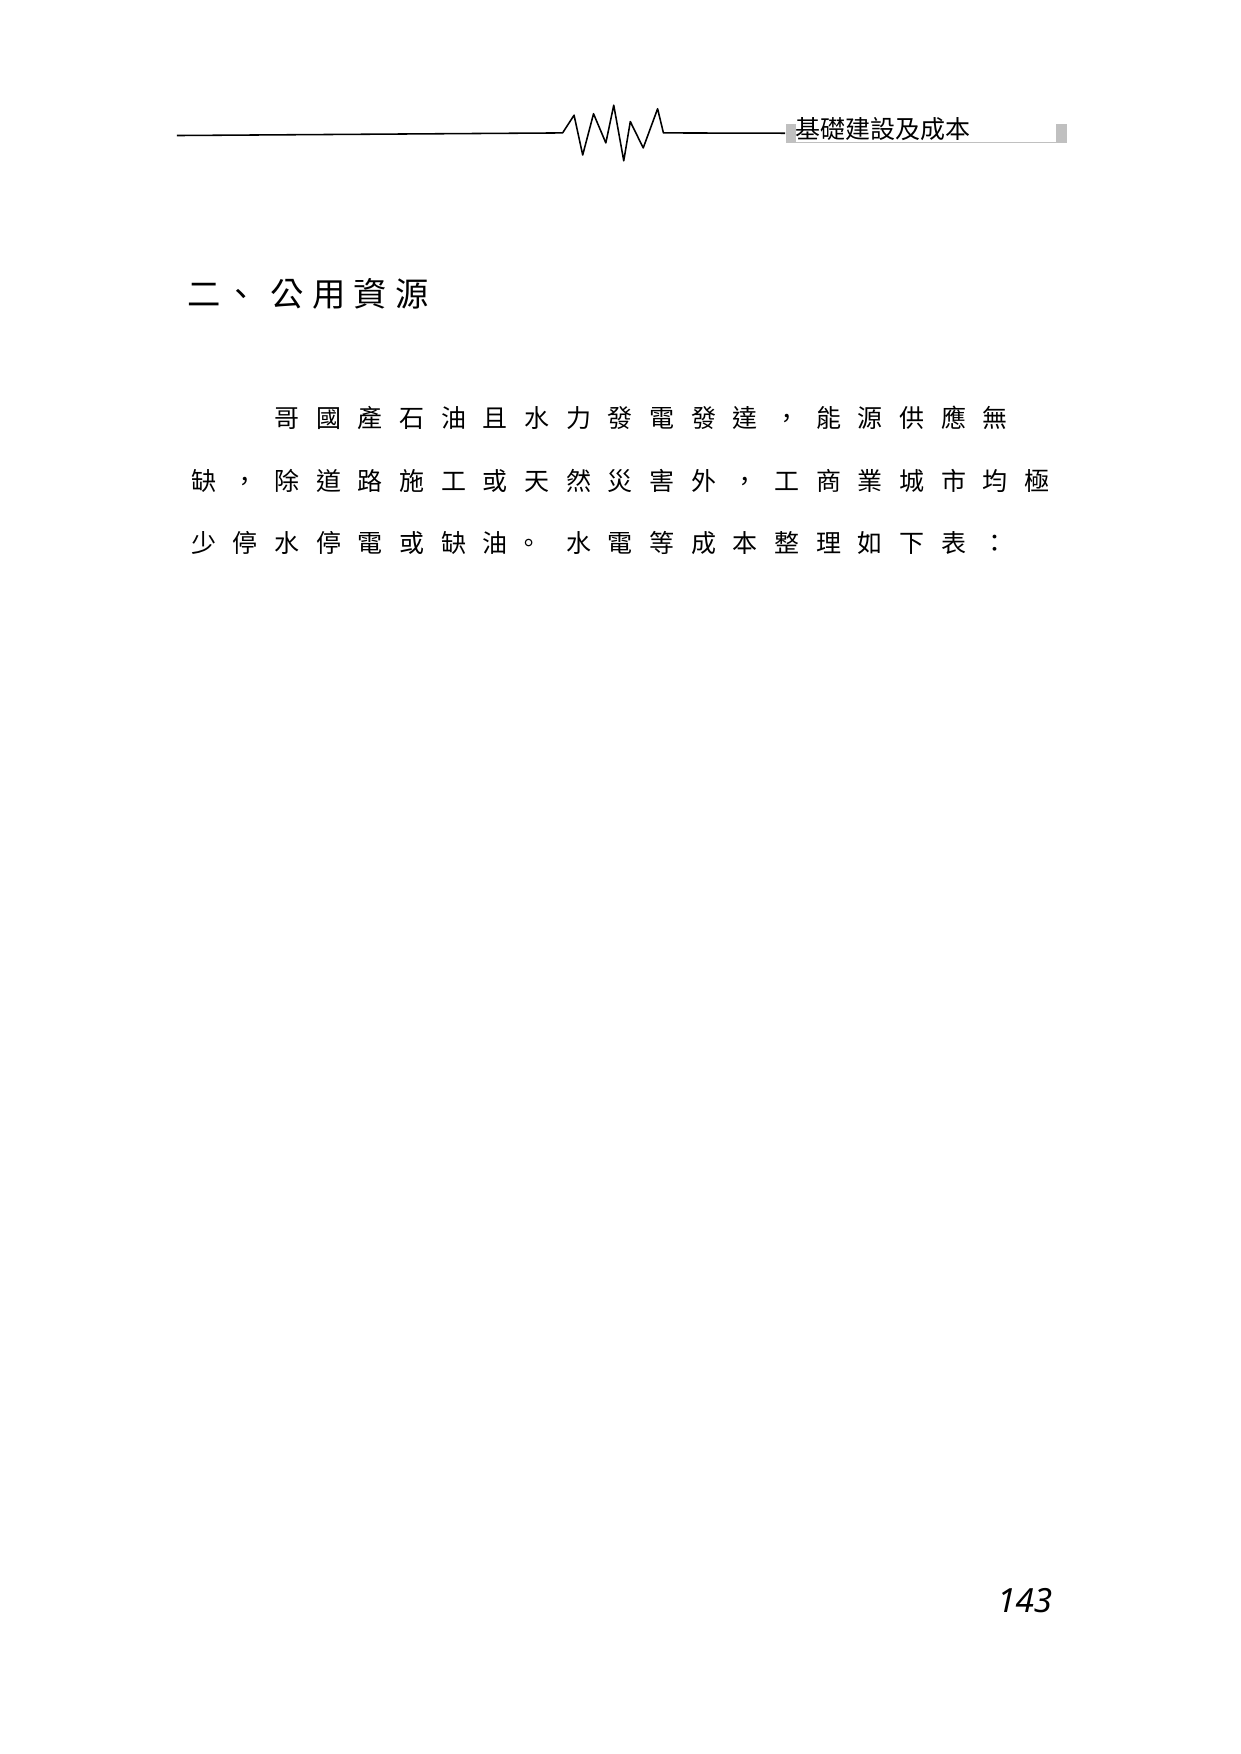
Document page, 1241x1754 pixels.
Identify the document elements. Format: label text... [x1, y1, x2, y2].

text 二、公用資源 [183, 250, 1058, 313]
text 哥國產石油且水力發電發達，能源供應無缺，除道路施工或天然災害外，工商業城市均極少停水停電或缺油。水電等成本整理如下表： [183, 375, 1058, 563]
